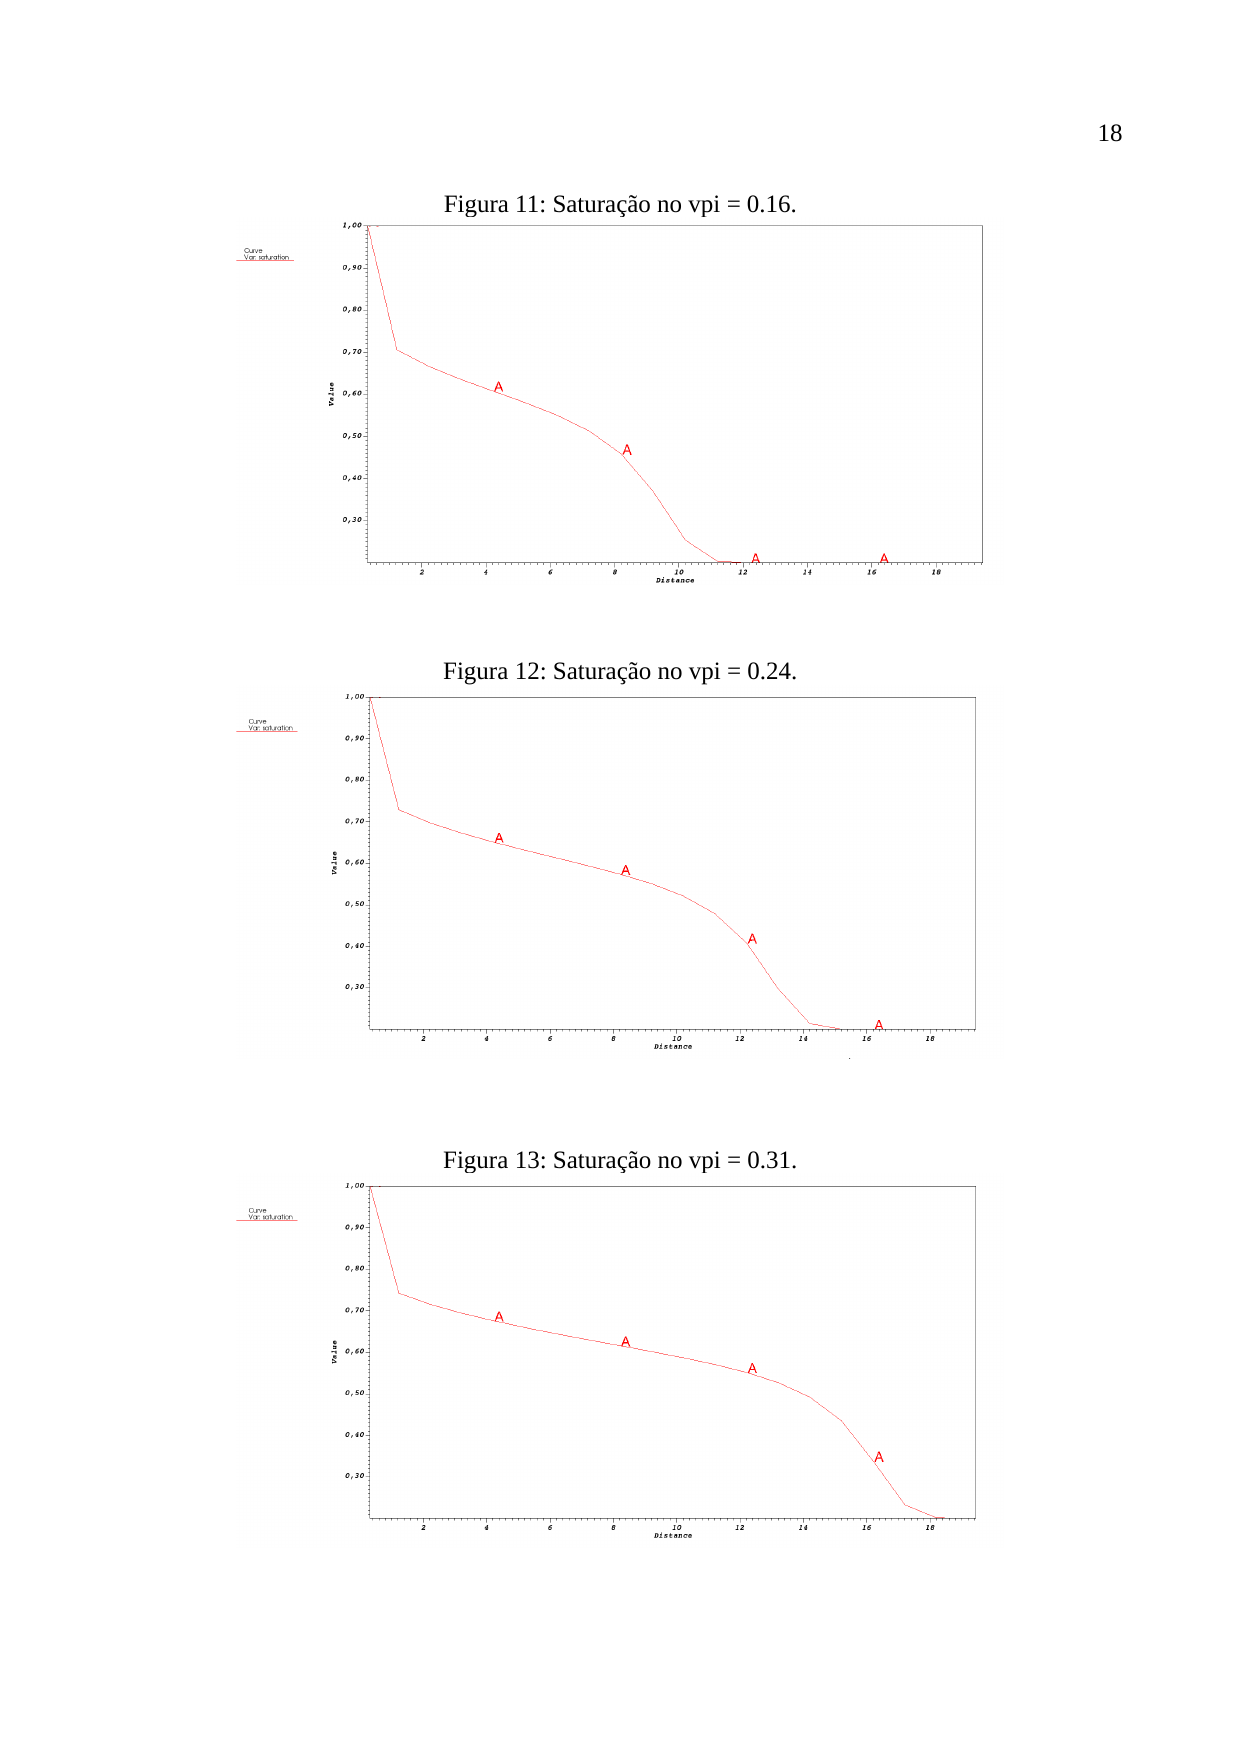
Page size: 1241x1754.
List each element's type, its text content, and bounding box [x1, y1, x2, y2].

text Figura 12: Saturação no vpi = 0.24. [236, 656, 1004, 685]
picture [236, 217, 1004, 585]
text Figura 13: Saturação no vpi = 0.31. [236, 1145, 1004, 1173]
picture [236, 1173, 1004, 1548]
text Figura 11: Saturação no vpi = 0.16. [236, 189, 1004, 217]
picture [236, 685, 1004, 1059]
